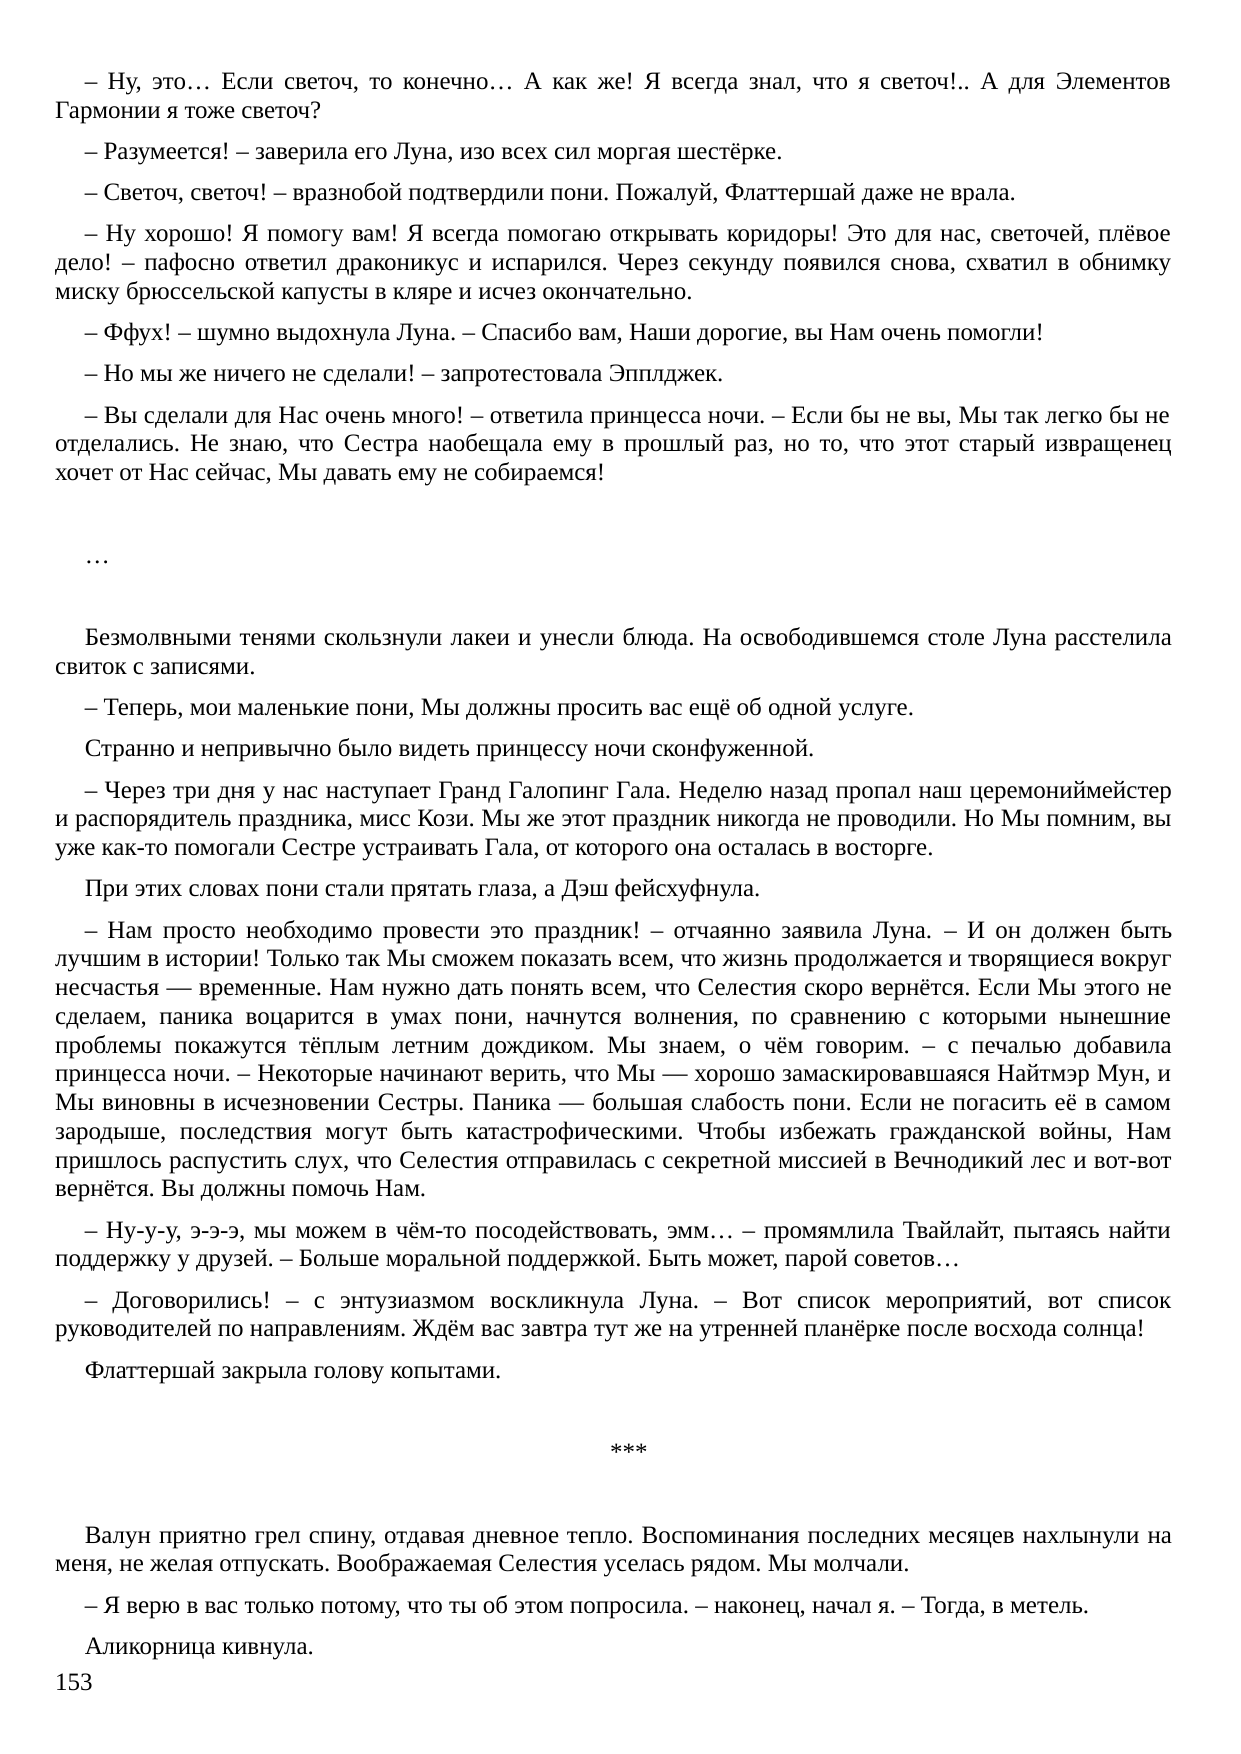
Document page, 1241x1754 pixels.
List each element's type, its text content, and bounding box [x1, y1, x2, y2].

text – Теперь, мои маленькие пони, Мы должны просить вас ещё об одной услуге. [55, 692, 1173, 721]
text – Разумеется! – заверила его Луна, изо всех сил моргая шестёрке. [55, 136, 1173, 165]
text – Ну-у-у, э-э-э, мы можем в чём-то посодействовать, эмм… – промямлила Твайлайт, пытаясь найти поддержку у друзей. – Больше моральной поддержкой. Быть может, парой советов… [55, 1215, 1173, 1272]
text … [55, 540, 1173, 568]
text – Но мы же ничего не сделали! – запротестовала Эпплджек. [55, 358, 1173, 387]
text Странно и непривычно было видеть принцессу ночи сконфуженной. [55, 733, 1173, 762]
text Флаттершай закрыла голову копытами. [55, 1355, 1173, 1383]
text – Я верю в вас только потому, что ты об этом попросила. – наконец, начал я. – Тогда, в метель. [55, 1590, 1173, 1618]
text – Ффух! – шумно выдохнула Луна. – Спасибо вам, Наши дорогие, вы Нам очень помогли! [55, 317, 1173, 346]
text – Ну, это… Если светоч, то конечно… А как же! Я всегда знал, что я светоч!.. А для Элементов Гармонии я тоже светоч? [55, 66, 1173, 123]
text Безмолвными тенями скользнули лакеи и унесли блюда. На освободившемся столе Луна расстелила свиток с записями. [55, 622, 1173, 680]
text При этих словах пони стали прятать глаза, а Дэш фейсхуфнула. [55, 873, 1173, 902]
text Аликорница кивнула. [55, 1631, 1173, 1660]
text – Вы сделали для Нас очень много! – ответила принцесса ночи. – Если бы не вы, Мы так легко бы не отделались. Не знаю, что Сестра наобещала ему в прошлый раз, но то, что этот старый извращенец хочет от Нас сейчас, Мы давать ему не собираемся! [55, 400, 1173, 486]
text – Через три дня у нас наступает Гранд Галопинг Гала. Неделю назад пропал наш церемониймейстер и распорядитель праздника, мисс Кози. Мы же этот праздник никогда не проводили. Но Мы помним, вы уже как-то помогали Сестре устраивать Гала, от которого она осталась в восторге. [55, 775, 1173, 861]
text – Светоч, светоч! – вразнобой подтвердили пони. Пожалуй, Флаттершай даже не врала. [55, 177, 1173, 206]
text – Ну хорошо! Я помогу вам! Я всегда помогаю открывать коридоры! Это для нас, светочей, плёвое дело! – пафосно ответил драконикус и испарился. Через секунду появился снова, схватил в обнимку миску брюссельской капусты в кляре и исчез окончательно. [55, 218, 1173, 305]
text – Нам просто необходимо провести это праздник! – отчаянно заявила Луна. – И он должен быть лучшим в истории! Только так Мы сможем показать всем, что жизнь продолжается и творящиеся вокруг несчастья — временные. Нам нужно дать понять всем, что Селестия скоро вернётся. Если Мы этого не сделаем, паника воцарится в умах пони, начнутся волнения, по сравнению с которыми нынешние проблемы покажутся тёплым летним дождиком. Мы знаем, о чём говорим. – с печалью добавила принцесса ночи. – Некоторые начинают верить, что Мы — хорошо замаскировавшаяся Найтмэр Мун, и Мы виновны в исчезновении Сестры. Паника — большая слабость пони. Если не погасить её в самом зародыше, последствия могут быть катастрофическими. Чтобы избежать гражданской войны, Нам пришлось распустить слух, что Селестия отправилась с секретной миссией в Вечнодикий лес и вот-вот вернётся. Вы должны помочь Нам. [55, 915, 1173, 1202]
text – Договорились! – с энтузиазмом воскликнула Луна. – Вот список мероприятий, вот список руководителей по направлениям. Ждём вас завтра тут же на утренней планёрке после восхода солнца! [55, 1285, 1173, 1342]
text Валун приятно грел спину, отдавая дневное тепло. Воспоминания последних месяцев нахлынули на меня, не желая отпускать. Воображаемая Селестия уселась рядом. Мы молчали. [55, 1520, 1173, 1577]
text *** [55, 1437, 1173, 1466]
